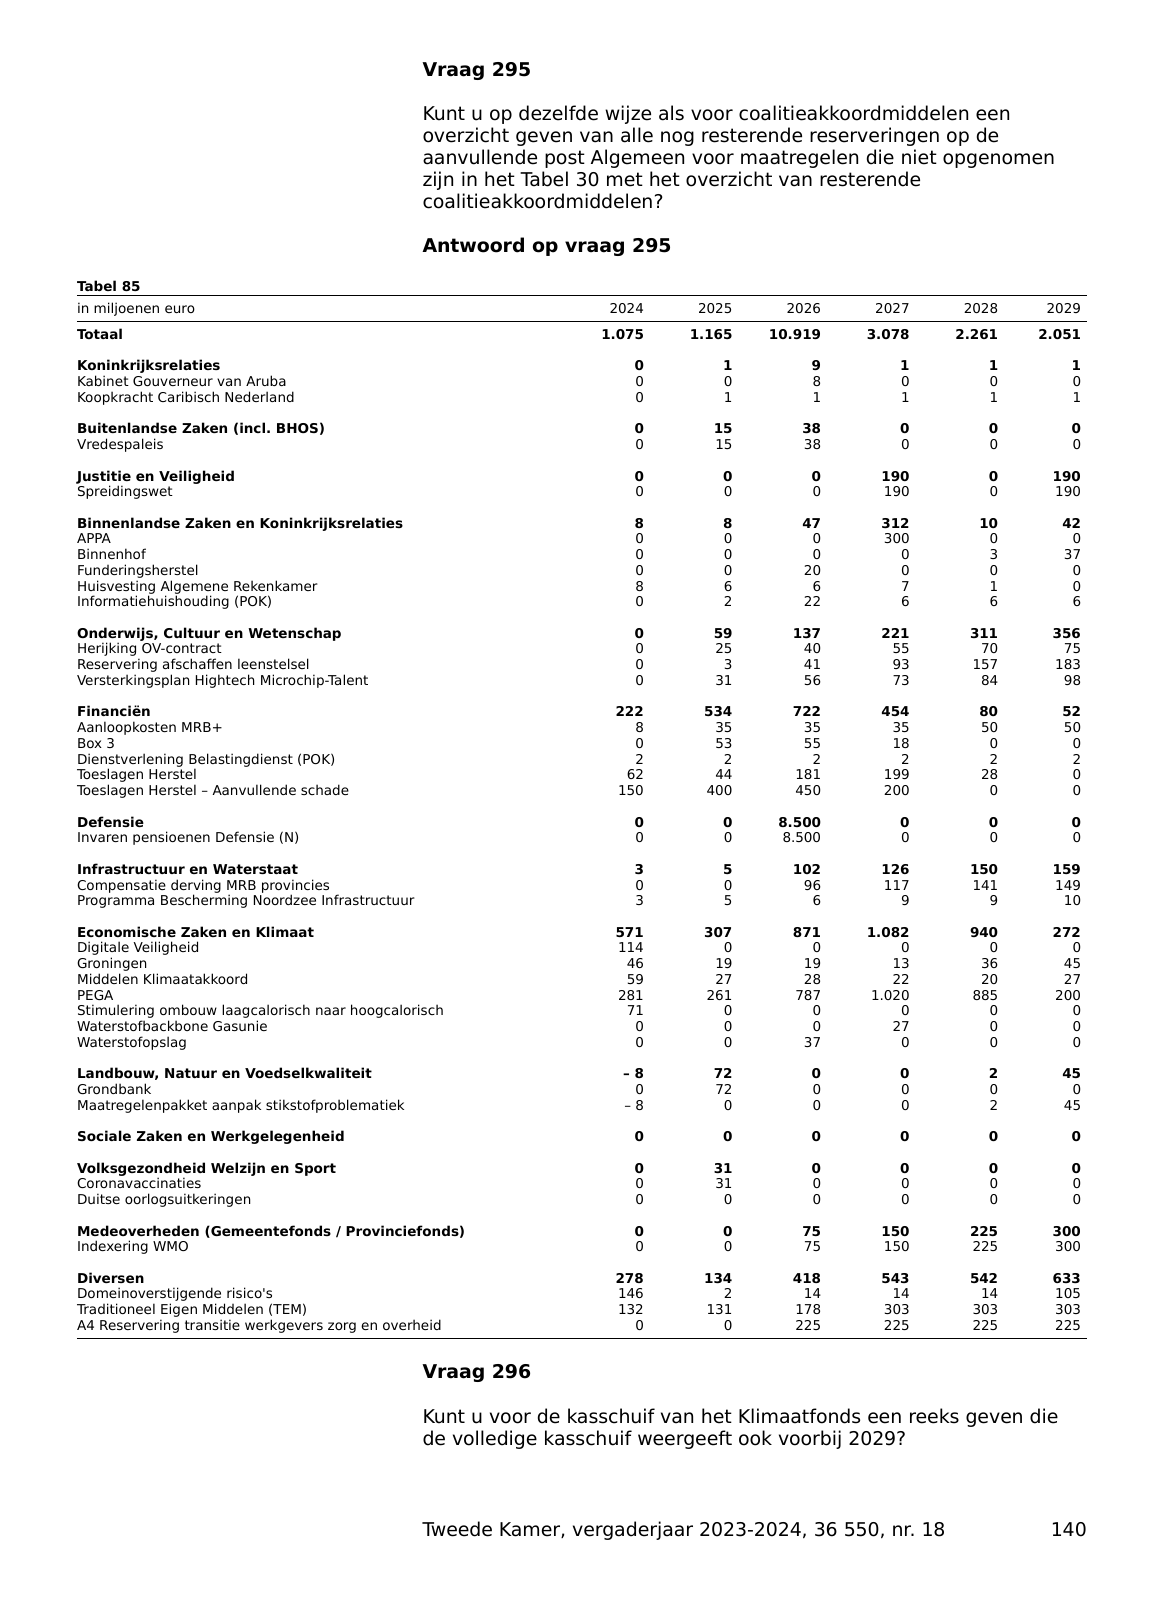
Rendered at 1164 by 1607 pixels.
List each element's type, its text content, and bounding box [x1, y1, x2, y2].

table_cell 150 [915, 862, 1004, 877]
table_cell 0 [915, 940, 1004, 956]
table_cell [827, 1208, 915, 1223]
table_cell 5 [650, 893, 738, 909]
table_header Tabel 85 [77, 279, 1087, 295]
table_cell 454 [827, 704, 915, 720]
table_cell 722 [738, 704, 827, 720]
table_cell 1 [915, 358, 1004, 374]
table_cell 0 [915, 437, 1004, 453]
table_cell 2027 [827, 296, 915, 321]
table_cell 0 [650, 1239, 738, 1255]
table_cell 93 [827, 657, 915, 673]
table_cell 59 [561, 972, 649, 987]
table_cell 0 [827, 1035, 915, 1050]
table_cell 2026 [738, 296, 827, 321]
table_cell 0 [650, 1223, 738, 1239]
table_cell 157 [915, 657, 1004, 673]
table_cell 31 [650, 1160, 738, 1176]
table_cell Koninkrijksrelaties [77, 358, 561, 374]
table_cell Volksgezondheid Welzijn en Sport [77, 1160, 561, 1176]
table_cell Onderwijs, Cultuur en Wetenschap [77, 626, 561, 641]
table_cell 0 [561, 1035, 649, 1050]
table_cell 0 [561, 1019, 649, 1034]
table_cell 1 [650, 358, 738, 374]
table_cell 200 [1004, 988, 1087, 1003]
table_cell 137 [738, 626, 827, 641]
table_cell 0 [827, 1160, 915, 1176]
table_cell Koopkracht Caribisch Nederland [77, 390, 561, 405]
table_cell 0 [827, 1003, 915, 1019]
table_cell 55 [738, 736, 827, 751]
table_cell [650, 1113, 738, 1129]
table_cell [77, 343, 561, 358]
table_cell 199 [827, 767, 915, 783]
table_cell 20 [915, 972, 1004, 987]
table_cell 2 [738, 751, 827, 767]
table_cell [77, 846, 561, 862]
table_cell Infrastructuur en Waterstaat [77, 862, 561, 877]
table_cell [915, 500, 1004, 516]
table_cell 0 [1004, 736, 1087, 751]
table_cell 0 [1004, 1035, 1087, 1050]
table_cell 787 [738, 988, 827, 1003]
table_cell 0 [1004, 940, 1087, 956]
table_cell 0 [650, 877, 738, 893]
table_cell [77, 1113, 561, 1129]
table_cell [738, 846, 827, 862]
table_cell Herijking OV-contract [77, 641, 561, 657]
table_cell Financiën [77, 704, 561, 720]
table_cell [827, 846, 915, 862]
table_cell 2 [915, 1098, 1004, 1113]
table_cell [738, 500, 827, 516]
table_cell 5 [650, 862, 738, 877]
table_cell Box 3 [77, 736, 561, 751]
table_cell [1004, 405, 1087, 421]
table_cell 0 [561, 1192, 649, 1208]
table_cell 1 [915, 390, 1004, 405]
table_cell [827, 453, 915, 468]
table_cell Huisvesting Algemene Rekenkamer [77, 579, 561, 594]
table_cell 307 [650, 925, 738, 940]
table_cell 1 [1004, 358, 1087, 374]
table_cell 25 [650, 641, 738, 657]
table_cell [1004, 1145, 1087, 1160]
table_cell – 8 [561, 1066, 649, 1082]
table_cell [915, 799, 1004, 814]
table_cell 37 [1004, 547, 1087, 563]
table_cell Compensatie derving MRB provincies [77, 877, 561, 893]
table_cell [650, 610, 738, 626]
table_cell 8 [561, 579, 649, 594]
table_cell [650, 453, 738, 468]
table_cell [1004, 453, 1087, 468]
table_cell 1 [827, 390, 915, 405]
table_cell 200 [827, 783, 915, 799]
table_cell 0 [561, 1239, 649, 1255]
table_cell 0 [827, 1098, 915, 1113]
table_cell [561, 500, 649, 516]
table_cell 300 [1004, 1223, 1087, 1239]
table_cell 1.020 [827, 988, 915, 1003]
table_cell 31 [650, 1176, 738, 1192]
table_cell PEGA [77, 988, 561, 1003]
table_cell 181 [738, 767, 827, 783]
table_cell 571 [561, 925, 649, 940]
table_cell [650, 1050, 738, 1066]
table_cell 27 [827, 1019, 915, 1034]
table_cell 0 [561, 374, 649, 390]
table_cell 0 [827, 437, 915, 453]
table_cell 0 [561, 563, 649, 578]
table_cell Binnenhof [77, 547, 561, 563]
table_cell 0 [827, 421, 915, 437]
table_cell 0 [738, 531, 827, 547]
table_cell 35 [827, 720, 915, 736]
table_cell 0 [915, 783, 1004, 799]
table_cell 40 [738, 641, 827, 657]
table_cell 0 [1004, 531, 1087, 547]
table_cell 56 [738, 673, 827, 688]
table_cell Toeslagen Herstel [77, 767, 561, 783]
table_cell Totaal [77, 322, 561, 342]
table_cell 2028 [915, 296, 1004, 321]
table_cell 7 [827, 579, 915, 594]
table_cell Diversen [77, 1271, 561, 1286]
table_cell 0 [561, 657, 649, 673]
table_cell 0 [561, 531, 649, 547]
table_cell [650, 689, 738, 704]
table_cell 0 [650, 1098, 738, 1113]
table_cell Vredespaleis [77, 437, 561, 453]
table_cell [915, 1145, 1004, 1160]
table_cell [915, 453, 1004, 468]
table_cell 183 [1004, 657, 1087, 673]
table_cell 102 [738, 862, 827, 877]
table_cell Defensie [77, 814, 561, 830]
table_cell Waterstofbackbone Gasunie [77, 1019, 561, 1034]
table_cell 6 [915, 594, 1004, 610]
table_cell [561, 1113, 649, 1129]
table_cell Digitale Veiligheid [77, 940, 561, 956]
table_cell [915, 689, 1004, 704]
table_cell 0 [561, 877, 649, 893]
table_cell 0 [650, 1318, 738, 1338]
table_cell [827, 909, 915, 924]
table_cell 0 [1004, 1082, 1087, 1097]
table_cell 0 [738, 1192, 827, 1208]
table_cell 0 [738, 1129, 827, 1145]
table_cell 72 [650, 1066, 738, 1082]
table_cell [1004, 909, 1087, 924]
table_cell [827, 1255, 915, 1271]
table_cell 141 [915, 877, 1004, 893]
table_cell Sociale Zaken en Werkgelegenheid [77, 1129, 561, 1145]
table_cell 0 [1004, 1176, 1087, 1192]
table_cell 45 [1004, 1098, 1087, 1113]
table_cell 2 [650, 594, 738, 610]
table_cell 0 [915, 468, 1004, 484]
table_cell Kabinet Gouverneur van Aruba [77, 374, 561, 390]
table_cell [827, 1050, 915, 1066]
table_cell [561, 1050, 649, 1066]
table_cell [77, 1145, 561, 1160]
table_cell [915, 405, 1004, 421]
table_cell 0 [561, 626, 649, 641]
table_cell 2025 [650, 296, 738, 321]
table_cell 6 [650, 579, 738, 594]
table_cell [915, 846, 1004, 862]
table_cell [1004, 500, 1087, 516]
table_cell 225 [1004, 1318, 1087, 1338]
table_cell [561, 1145, 649, 1160]
table_cell 0 [561, 390, 649, 405]
table_cell 272 [1004, 925, 1087, 940]
table_cell 1.082 [827, 925, 915, 940]
table_cell 0 [827, 940, 915, 956]
table_cell 303 [1004, 1302, 1087, 1318]
table_cell 72 [650, 1082, 738, 1097]
table_cell 303 [827, 1302, 915, 1318]
table_cell 18 [827, 736, 915, 751]
table_cell [561, 846, 649, 862]
table_cell Spreidingswet [77, 484, 561, 500]
table_cell 190 [1004, 468, 1087, 484]
table_cell 0 [561, 830, 649, 846]
table_cell 14 [738, 1286, 827, 1302]
table_cell [650, 1208, 738, 1223]
table_cell Buitenlandse Zaken (incl. BHOS) [77, 421, 561, 437]
table_cell Domeinoverstijgende risico's [77, 1286, 561, 1302]
table_cell 543 [827, 1271, 915, 1286]
table_cell [738, 405, 827, 421]
table_cell 0 [827, 1192, 915, 1208]
table_cell 0 [827, 1066, 915, 1082]
table_cell 3 [561, 893, 649, 909]
table_cell [77, 405, 561, 421]
table_cell 22 [827, 972, 915, 987]
table_cell [1004, 1208, 1087, 1223]
table_cell 0 [827, 547, 915, 563]
table_cell Grondbank [77, 1082, 561, 1097]
table_cell 281 [561, 988, 649, 1003]
table_cell 0 [561, 1318, 649, 1338]
table_cell [650, 500, 738, 516]
table_cell 6 [738, 579, 827, 594]
table_cell 35 [738, 720, 827, 736]
table_cell 10 [915, 516, 1004, 531]
table_cell 0 [915, 1129, 1004, 1145]
table_cell 52 [1004, 704, 1087, 720]
table_cell 15 [650, 437, 738, 453]
table_cell 225 [915, 1223, 1004, 1239]
table_cell 10 [1004, 893, 1087, 909]
table_cell 9 [915, 893, 1004, 909]
table_cell Stimulering ombouw laagcalorisch naar hoogcalorisch [77, 1003, 561, 1019]
table_cell [827, 610, 915, 626]
table_cell 8 [561, 720, 649, 736]
table_cell 8 [650, 516, 738, 531]
table_cell 96 [738, 877, 827, 893]
table_cell 149 [1004, 877, 1087, 893]
table_cell 311 [915, 626, 1004, 641]
table_cell 0 [1004, 783, 1087, 799]
table_cell 2 [915, 1066, 1004, 1082]
table_cell 14 [827, 1286, 915, 1302]
table_cell 0 [1004, 374, 1087, 390]
table_cell 221 [827, 626, 915, 641]
table_cell 0 [650, 1192, 738, 1208]
table_cell 28 [915, 767, 1004, 783]
table_cell 14 [915, 1286, 1004, 1302]
table_cell 542 [915, 1271, 1004, 1286]
table_cell [1004, 343, 1087, 358]
table_cell 0 [561, 736, 649, 751]
table_cell 8 [561, 516, 649, 531]
table_cell 71 [561, 1003, 649, 1019]
table_cell 1 [1004, 390, 1087, 405]
table_cell 8.500 [738, 830, 827, 846]
table_cell [738, 1145, 827, 1160]
table_cell 3 [561, 862, 649, 877]
table_cell 2 [561, 751, 649, 767]
table_cell 13 [827, 956, 915, 972]
table_cell Coronavaccinaties [77, 1176, 561, 1192]
table_cell 0 [915, 531, 1004, 547]
table_cell [915, 909, 1004, 924]
table_cell 2 [650, 751, 738, 767]
table_cell 312 [827, 516, 915, 531]
table_cell 36 [915, 956, 1004, 972]
table_cell 126 [827, 862, 915, 877]
table_cell Programma Bescherming Noordzee Infrastructuur [77, 893, 561, 909]
table_cell 0 [561, 673, 649, 688]
table_cell 0 [1004, 1003, 1087, 1019]
table_cell 80 [915, 704, 1004, 720]
table_cell 42 [1004, 516, 1087, 531]
table_cell 0 [738, 547, 827, 563]
table_cell [561, 610, 649, 626]
table_cell [1004, 1050, 1087, 1066]
table_cell 225 [915, 1239, 1004, 1255]
table_cell 3 [915, 547, 1004, 563]
table_cell 0 [650, 531, 738, 547]
table_cell 0 [738, 940, 827, 956]
table_cell [827, 799, 915, 814]
table_cell 131 [650, 1302, 738, 1318]
table_cell – 8 [561, 1098, 649, 1113]
table_cell 0 [650, 1035, 738, 1050]
table_cell [827, 689, 915, 704]
table_cell 0 [650, 814, 738, 830]
table_cell [650, 799, 738, 814]
table_cell 38 [738, 437, 827, 453]
table_cell 50 [915, 720, 1004, 736]
table_cell 44 [650, 767, 738, 783]
table_cell [827, 500, 915, 516]
table_cell 31 [650, 673, 738, 688]
table_cell 2029 [1004, 296, 1087, 321]
table_cell [561, 689, 649, 704]
table_cell 0 [915, 374, 1004, 390]
table_cell 0 [915, 1035, 1004, 1050]
table_cell 303 [915, 1302, 1004, 1318]
table_cell [738, 610, 827, 626]
table_cell 1.165 [650, 322, 738, 342]
table_cell 0 [1004, 437, 1087, 453]
table_cell 0 [561, 421, 649, 437]
table_cell 117 [827, 877, 915, 893]
table_cell [561, 453, 649, 468]
text Kunt u op dezelfde wijze als voor coalitieakkoordmiddelen een overzicht geven van alle nog resterende reserveringen op de aanvullende post Algemeen voor maatregelen die niet opgenomen zijn in het Tabel 30 met het overzicht van resterende coalitieakkoordmiddelen? [422, 103, 1087, 213]
table_cell 150 [561, 783, 649, 799]
table_cell 534 [650, 704, 738, 720]
table_cell [1004, 610, 1087, 626]
table_cell 75 [1004, 641, 1087, 657]
table_cell 2 [650, 1286, 738, 1302]
table_cell 0 [738, 1098, 827, 1113]
table_cell [827, 405, 915, 421]
table_cell 940 [915, 925, 1004, 940]
table_cell [77, 909, 561, 924]
table_cell Informatiehuishouding (POK) [77, 594, 561, 610]
table_cell 150 [827, 1223, 915, 1239]
table_cell [915, 1050, 1004, 1066]
table_cell 1 [650, 390, 738, 405]
table_cell [650, 909, 738, 924]
table_cell 0 [650, 940, 738, 956]
table_cell 70 [915, 641, 1004, 657]
table_cell 0 [561, 437, 649, 453]
table_cell 0 [650, 374, 738, 390]
table_cell 418 [738, 1271, 827, 1286]
table_cell [561, 799, 649, 814]
table_cell [915, 1113, 1004, 1129]
table_cell 0 [561, 1082, 649, 1097]
table_cell 6 [1004, 594, 1087, 610]
table_cell 300 [1004, 1239, 1087, 1255]
table_cell Funderingsherstel [77, 563, 561, 578]
table_cell 84 [915, 673, 1004, 688]
table_cell 0 [650, 547, 738, 563]
subtitle Vraag 295 [422, 59, 1087, 81]
table_cell [77, 1050, 561, 1066]
table_cell 0 [1004, 579, 1087, 594]
table_cell 0 [827, 563, 915, 578]
table_cell 0 [738, 1082, 827, 1097]
table_cell 0 [1004, 421, 1087, 437]
table_cell 885 [915, 988, 1004, 1003]
table_cell 0 [561, 1129, 649, 1145]
table_cell 225 [915, 1318, 1004, 1338]
table_cell 222 [561, 704, 649, 720]
table_cell 0 [915, 484, 1004, 500]
table_cell 0 [915, 421, 1004, 437]
table_cell Versterkingsplan Hightech Microchip-Talent [77, 673, 561, 688]
table_cell 190 [1004, 484, 1087, 500]
table_cell 190 [827, 484, 915, 500]
table_cell 2 [915, 751, 1004, 767]
table_cell 0 [738, 468, 827, 484]
table_cell 0 [827, 830, 915, 846]
table_cell 0 [1004, 1019, 1087, 1034]
table_cell 0 [915, 1003, 1004, 1019]
table_cell [1004, 1255, 1087, 1271]
table_cell in miljoenen euro [77, 296, 561, 321]
table_cell [738, 689, 827, 704]
table_cell Aanloopkosten MRB+ [77, 720, 561, 736]
table_cell 1.075 [561, 322, 649, 342]
table_cell [650, 846, 738, 862]
table_cell [77, 799, 561, 814]
table_cell 0 [561, 468, 649, 484]
table_cell 0 [738, 1066, 827, 1082]
table_cell 10.919 [738, 322, 827, 342]
text Kunt u voor de kasschuif van het Klimaatfonds een reeks geven die de volledige kasschuif weergeeft ook voorbij 2029? [422, 1406, 1087, 1449]
table_cell [738, 1050, 827, 1066]
table_cell 2.261 [915, 322, 1004, 342]
table_cell 6 [827, 594, 915, 610]
table_cell [915, 1255, 1004, 1271]
table_cell 19 [738, 956, 827, 972]
table_cell 73 [827, 673, 915, 688]
table_cell 0 [738, 1160, 827, 1176]
table_cell 0 [1004, 767, 1087, 783]
table_cell 146 [561, 1286, 649, 1302]
table_cell [561, 1208, 649, 1223]
table_cell [650, 405, 738, 421]
table_cell Middelen Klimaatakkoord [77, 972, 561, 987]
table_cell 225 [738, 1318, 827, 1338]
table_cell Dienstverlening Belastingdienst (POK) [77, 751, 561, 767]
table_cell [738, 1113, 827, 1129]
table_cell 27 [650, 972, 738, 987]
table_cell 225 [827, 1318, 915, 1338]
table_cell [77, 453, 561, 468]
table_cell 22 [738, 594, 827, 610]
table_cell [77, 1208, 561, 1223]
table_cell 0 [915, 736, 1004, 751]
table_cell 0 [915, 1176, 1004, 1192]
table_cell 47 [738, 516, 827, 531]
table_cell Traditioneel Eigen Middelen (TEM) [77, 1302, 561, 1318]
table_cell 0 [561, 484, 649, 500]
table_cell Waterstofopslag [77, 1035, 561, 1050]
table_cell 114 [561, 940, 649, 956]
table_cell 0 [561, 814, 649, 830]
table_cell 2 [1004, 751, 1087, 767]
table_cell 46 [561, 956, 649, 972]
table_cell [77, 1255, 561, 1271]
table_cell 9 [827, 893, 915, 909]
table_cell 0 [915, 1082, 1004, 1097]
table_cell 45 [1004, 956, 1087, 972]
table_cell 0 [650, 830, 738, 846]
table_cell Invaren pensioenen Defensie (N) [77, 830, 561, 846]
table_cell 0 [561, 641, 649, 657]
table_cell Toeslagen Herstel – Aanvullende schade [77, 783, 561, 799]
table_cell 0 [915, 830, 1004, 846]
table_cell [738, 453, 827, 468]
table_cell 15 [650, 421, 738, 437]
table_cell 98 [1004, 673, 1087, 688]
table_cell 28 [738, 972, 827, 987]
table_cell 19 [650, 956, 738, 972]
table_cell 0 [561, 1176, 649, 1192]
table_cell 2 [827, 751, 915, 767]
table_cell 0 [827, 1129, 915, 1145]
table_cell [1004, 689, 1087, 704]
table_cell 75 [738, 1223, 827, 1239]
table_cell 55 [827, 641, 915, 657]
table_cell [738, 799, 827, 814]
table_cell [561, 343, 649, 358]
table_cell 1 [738, 390, 827, 405]
table_cell [915, 343, 1004, 358]
table_cell [650, 1255, 738, 1271]
table_cell 75 [738, 1239, 827, 1255]
table_cell 0 [827, 1082, 915, 1097]
table_cell 0 [738, 1003, 827, 1019]
table_cell [738, 909, 827, 924]
table_cell 1 [827, 358, 915, 374]
table_cell 356 [1004, 626, 1087, 641]
table_cell 27 [1004, 972, 1087, 987]
table_cell 9 [738, 358, 827, 374]
table_cell 0 [1004, 563, 1087, 578]
table_cell Justitie en Veiligheid [77, 468, 561, 484]
table_cell 0 [561, 1223, 649, 1239]
table_cell [915, 610, 1004, 626]
table_cell 0 [650, 563, 738, 578]
table_cell 0 [561, 358, 649, 374]
table_cell [77, 500, 561, 516]
table_cell 0 [738, 484, 827, 500]
subtitle Antwoord op vraag 295 [422, 235, 1087, 257]
table_cell A4 Reservering transitie werkgevers zorg en overheid [77, 1318, 561, 1338]
table_cell 0 [915, 814, 1004, 830]
table_cell 41 [738, 657, 827, 673]
table_cell 871 [738, 925, 827, 940]
table_cell 105 [1004, 1286, 1087, 1302]
table_cell 8.500 [738, 814, 827, 830]
table_cell 3 [650, 657, 738, 673]
table_cell 3.078 [827, 322, 915, 342]
table_cell [738, 1255, 827, 1271]
table_cell 62 [561, 767, 649, 783]
table_cell Binnenlandse Zaken en Koninkrijksrelaties [77, 516, 561, 531]
table_cell 633 [1004, 1271, 1087, 1286]
table_cell Maatregelenpakket aanpak stikstofproblematiek [77, 1098, 561, 1113]
table_cell 2.051 [1004, 322, 1087, 342]
table_cell 0 [827, 374, 915, 390]
table_cell 159 [1004, 862, 1087, 877]
table_cell [650, 1145, 738, 1160]
table_cell [77, 610, 561, 626]
table_cell 37 [738, 1035, 827, 1050]
table_cell [1004, 799, 1087, 814]
table_cell 6 [738, 893, 827, 909]
table_cell 0 [1004, 1192, 1087, 1208]
table_cell 300 [827, 531, 915, 547]
table_cell [77, 689, 561, 704]
table_cell 400 [650, 783, 738, 799]
table_cell 0 [1004, 1160, 1087, 1176]
table_cell 53 [650, 736, 738, 751]
table_cell Economische Zaken en Klimaat [77, 925, 561, 940]
table_cell 150 [827, 1239, 915, 1255]
table_cell [561, 909, 649, 924]
table_cell [915, 1208, 1004, 1223]
table_cell [1004, 846, 1087, 862]
table_cell 0 [650, 1019, 738, 1034]
table_cell 278 [561, 1271, 649, 1286]
table_cell 38 [738, 421, 827, 437]
table_cell 0 [1004, 814, 1087, 830]
table_cell Medeoverheden (Gemeentefonds / Provinciefonds) [77, 1223, 561, 1239]
table_cell Groningen [77, 956, 561, 972]
table_cell [561, 405, 649, 421]
table_cell 50 [1004, 720, 1087, 736]
table_cell [738, 1208, 827, 1223]
table_cell 59 [650, 626, 738, 641]
table_cell 0 [1004, 830, 1087, 846]
table_cell Reservering afschaffen leenstelsel [77, 657, 561, 673]
table_cell 134 [650, 1271, 738, 1286]
table_cell 0 [650, 484, 738, 500]
table_cell Landbouw, Natuur en Voedselkwaliteit [77, 1066, 561, 1082]
table_cell 0 [915, 1192, 1004, 1208]
table_cell 0 [561, 547, 649, 563]
table_cell 2024 [561, 296, 649, 321]
table_cell 0 [738, 1019, 827, 1034]
table_cell 1 [915, 579, 1004, 594]
table_cell 178 [738, 1302, 827, 1318]
table_cell APPA [77, 531, 561, 547]
table_cell 450 [738, 783, 827, 799]
table_cell 0 [827, 1176, 915, 1192]
table_cell 261 [650, 988, 738, 1003]
table_cell 0 [1004, 1129, 1087, 1145]
table_cell 35 [650, 720, 738, 736]
table_cell 0 [650, 468, 738, 484]
table_cell 20 [738, 563, 827, 578]
table_cell 190 [827, 468, 915, 484]
table_cell 0 [561, 1160, 649, 1176]
table_cell [650, 343, 738, 358]
table_cell Indexering WMO [77, 1239, 561, 1255]
table_cell 0 [561, 594, 649, 610]
table_cell [561, 1255, 649, 1271]
table_cell [738, 343, 827, 358]
table_cell [827, 1113, 915, 1129]
table_cell [827, 343, 915, 358]
table_cell 8 [738, 374, 827, 390]
subtitle Vraag 296 [422, 1361, 1087, 1383]
table_cell [1004, 1113, 1087, 1129]
table_cell 0 [827, 814, 915, 830]
table_cell 0 [915, 1019, 1004, 1034]
table_cell 0 [738, 1176, 827, 1192]
table_cell Duitse oorlogsuitkeringen [77, 1192, 561, 1208]
table_cell 0 [915, 563, 1004, 578]
table_cell 0 [650, 1003, 738, 1019]
table_cell 132 [561, 1302, 649, 1318]
table_cell [827, 1145, 915, 1160]
table_cell 0 [915, 1160, 1004, 1176]
table_cell 0 [650, 1129, 738, 1145]
table_cell 45 [1004, 1066, 1087, 1082]
